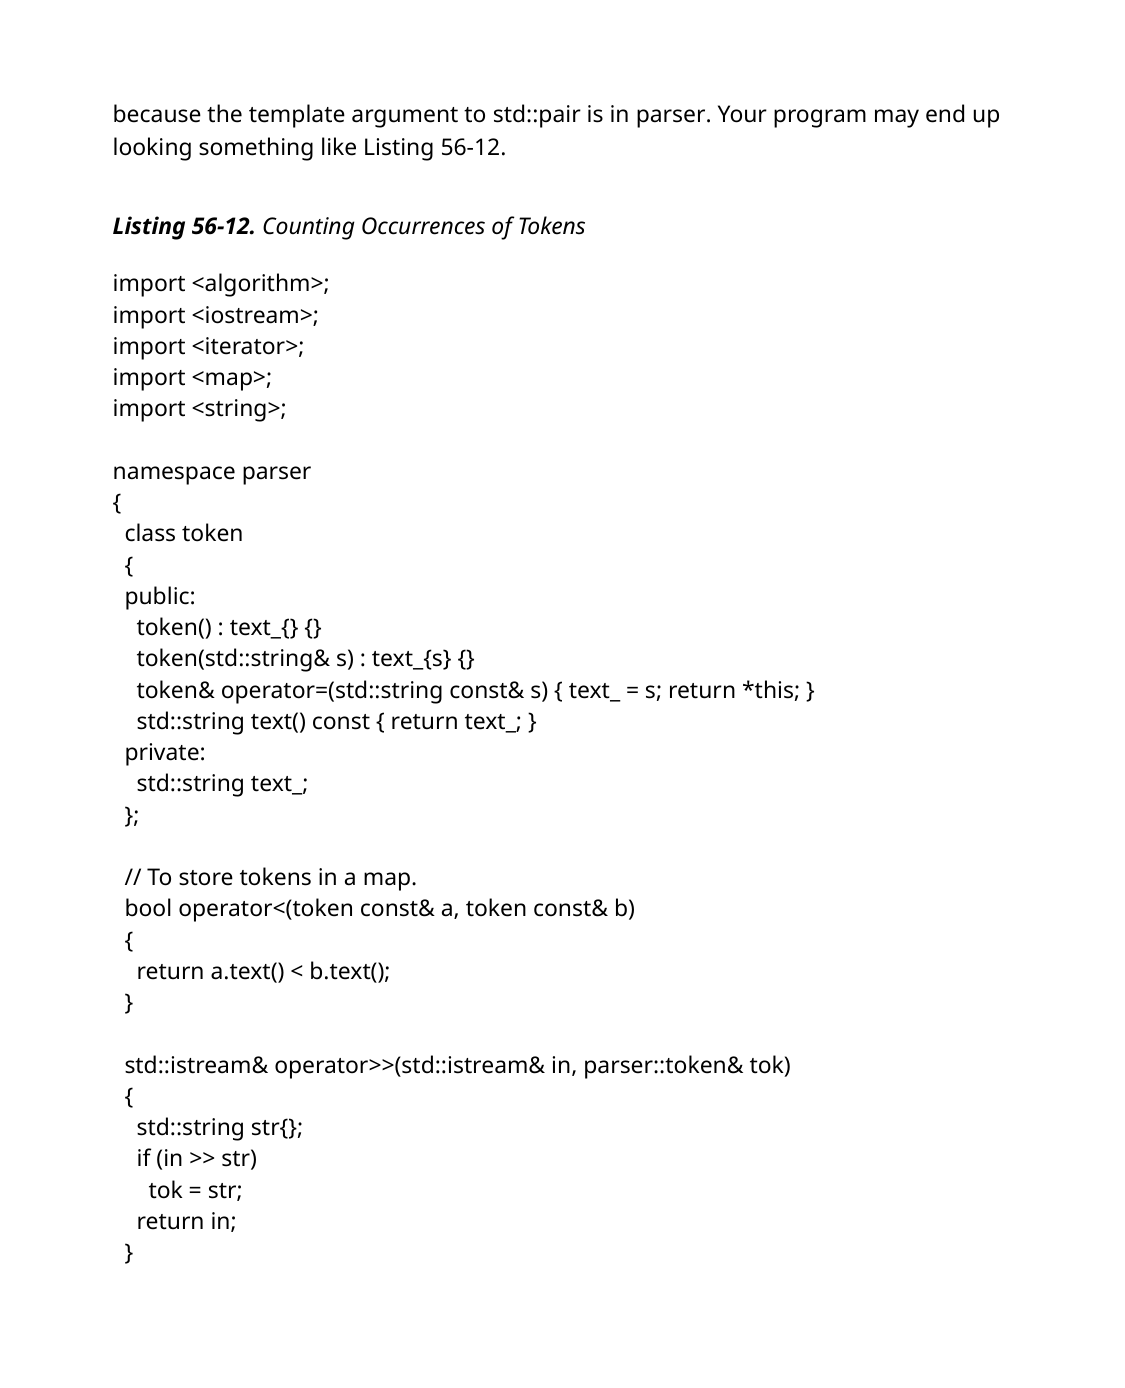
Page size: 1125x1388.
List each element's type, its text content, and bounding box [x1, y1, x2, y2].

text std::string text() const { return text_; } [112, 705, 1012, 736]
text std::string str{}; [112, 1111, 1012, 1142]
text import <map>; [112, 361, 1012, 392]
text { [112, 486, 1012, 517]
text if (in >> str) [112, 1142, 1012, 1173]
text import <iostream>; [112, 298, 1012, 330]
text class token [112, 517, 1012, 548]
text std::istream& operator>>(std::istream& in, parser::token& tok) [112, 1048, 1012, 1080]
text { [112, 548, 1012, 580]
text private: [112, 736, 1012, 767]
text return in; [112, 1205, 1012, 1236]
text return a.text() < b.text(); [112, 955, 1012, 986]
text { [112, 923, 1012, 955]
text import <iterator>; [112, 330, 1012, 361]
text }; [112, 798, 1012, 830]
text bool operator<(token const& a, token const& b) [112, 892, 1012, 923]
text std::string text_; [112, 767, 1012, 798]
text import <algorithm>; [112, 267, 1012, 298]
text import <string>; [112, 392, 1012, 423]
text } [112, 986, 1012, 1017]
text token(std::string& s) : text_{s} {} [112, 642, 1012, 673]
text { [112, 1080, 1012, 1111]
text public: [112, 580, 1012, 611]
text because the template argument to std::pair is in parser. Your program may end up looking something like Listing 56-12. [112, 96, 1012, 163]
text // To store tokens in a map. [112, 861, 1012, 892]
text token& operator=(std::string const& s) { text_ = s; return *this; } [112, 673, 1012, 705]
text token() : text_{} {} [112, 611, 1012, 642]
text tok = str; [112, 1173, 1012, 1205]
text Listing 56-12. Counting Occurrences of Tokens [112, 211, 1012, 242]
text namespace parser [112, 455, 1012, 486]
text } [112, 1236, 1012, 1267]
